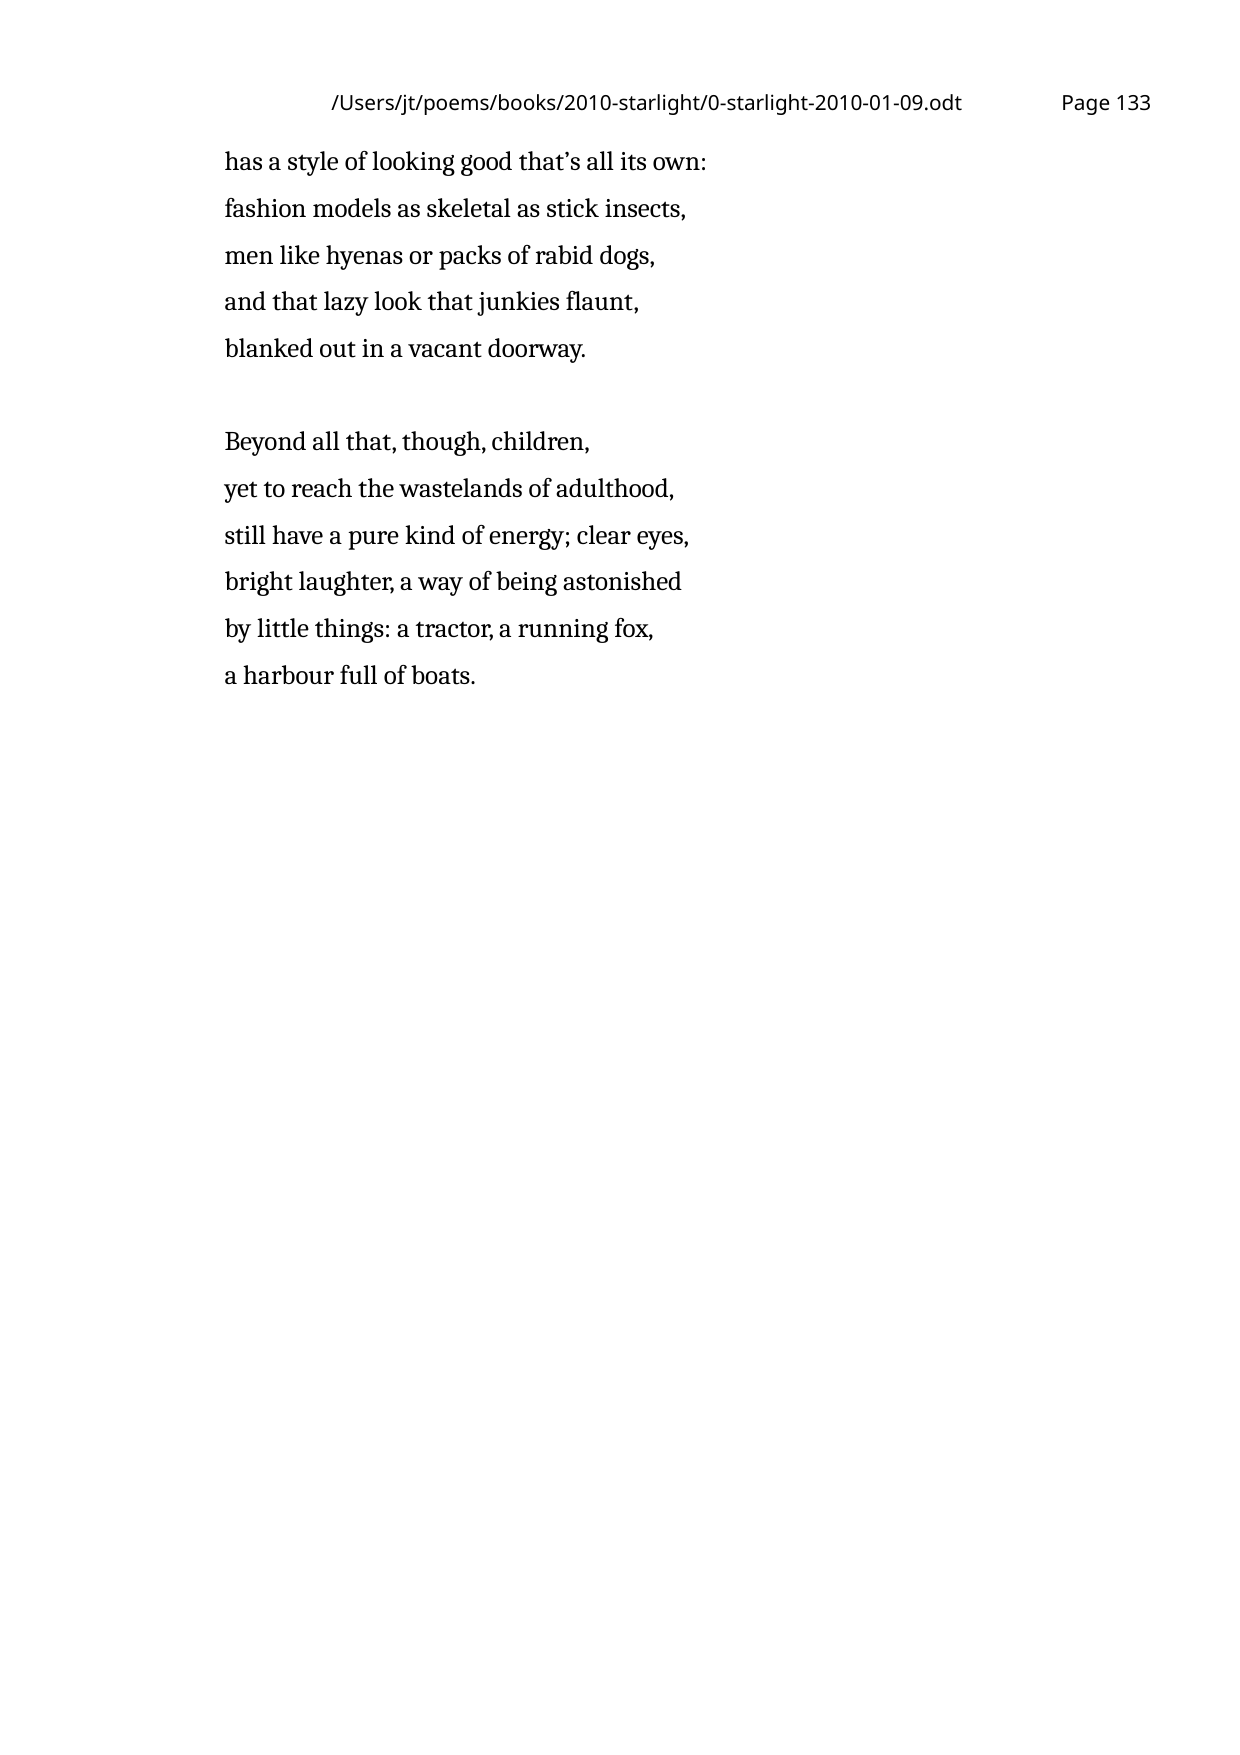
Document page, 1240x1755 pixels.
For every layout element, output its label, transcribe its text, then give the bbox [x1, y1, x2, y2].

text a harbour full of boats. [224, 660, 1151, 691]
text blanked out in a vacant doorway. [224, 333, 1151, 364]
text still have a pure kind of energy; clear eyes, [224, 520, 1151, 551]
text by little things: a tractor, a running fox, [224, 613, 1151, 644]
text Beyond all that, though, children, [224, 426, 1151, 458]
text men like hyenas or packs of rabid dogs, [224, 240, 1151, 271]
text yet to reach the wastelands of adulthood, [224, 473, 1151, 504]
text and that lazy look that junkies flaunt, [224, 286, 1151, 318]
text fashion models as skeletal as stick insects, [224, 193, 1151, 224]
text has a style of looking good that’s all its own: [224, 146, 1151, 178]
text bright laughter, a way of being astonished [224, 566, 1151, 598]
